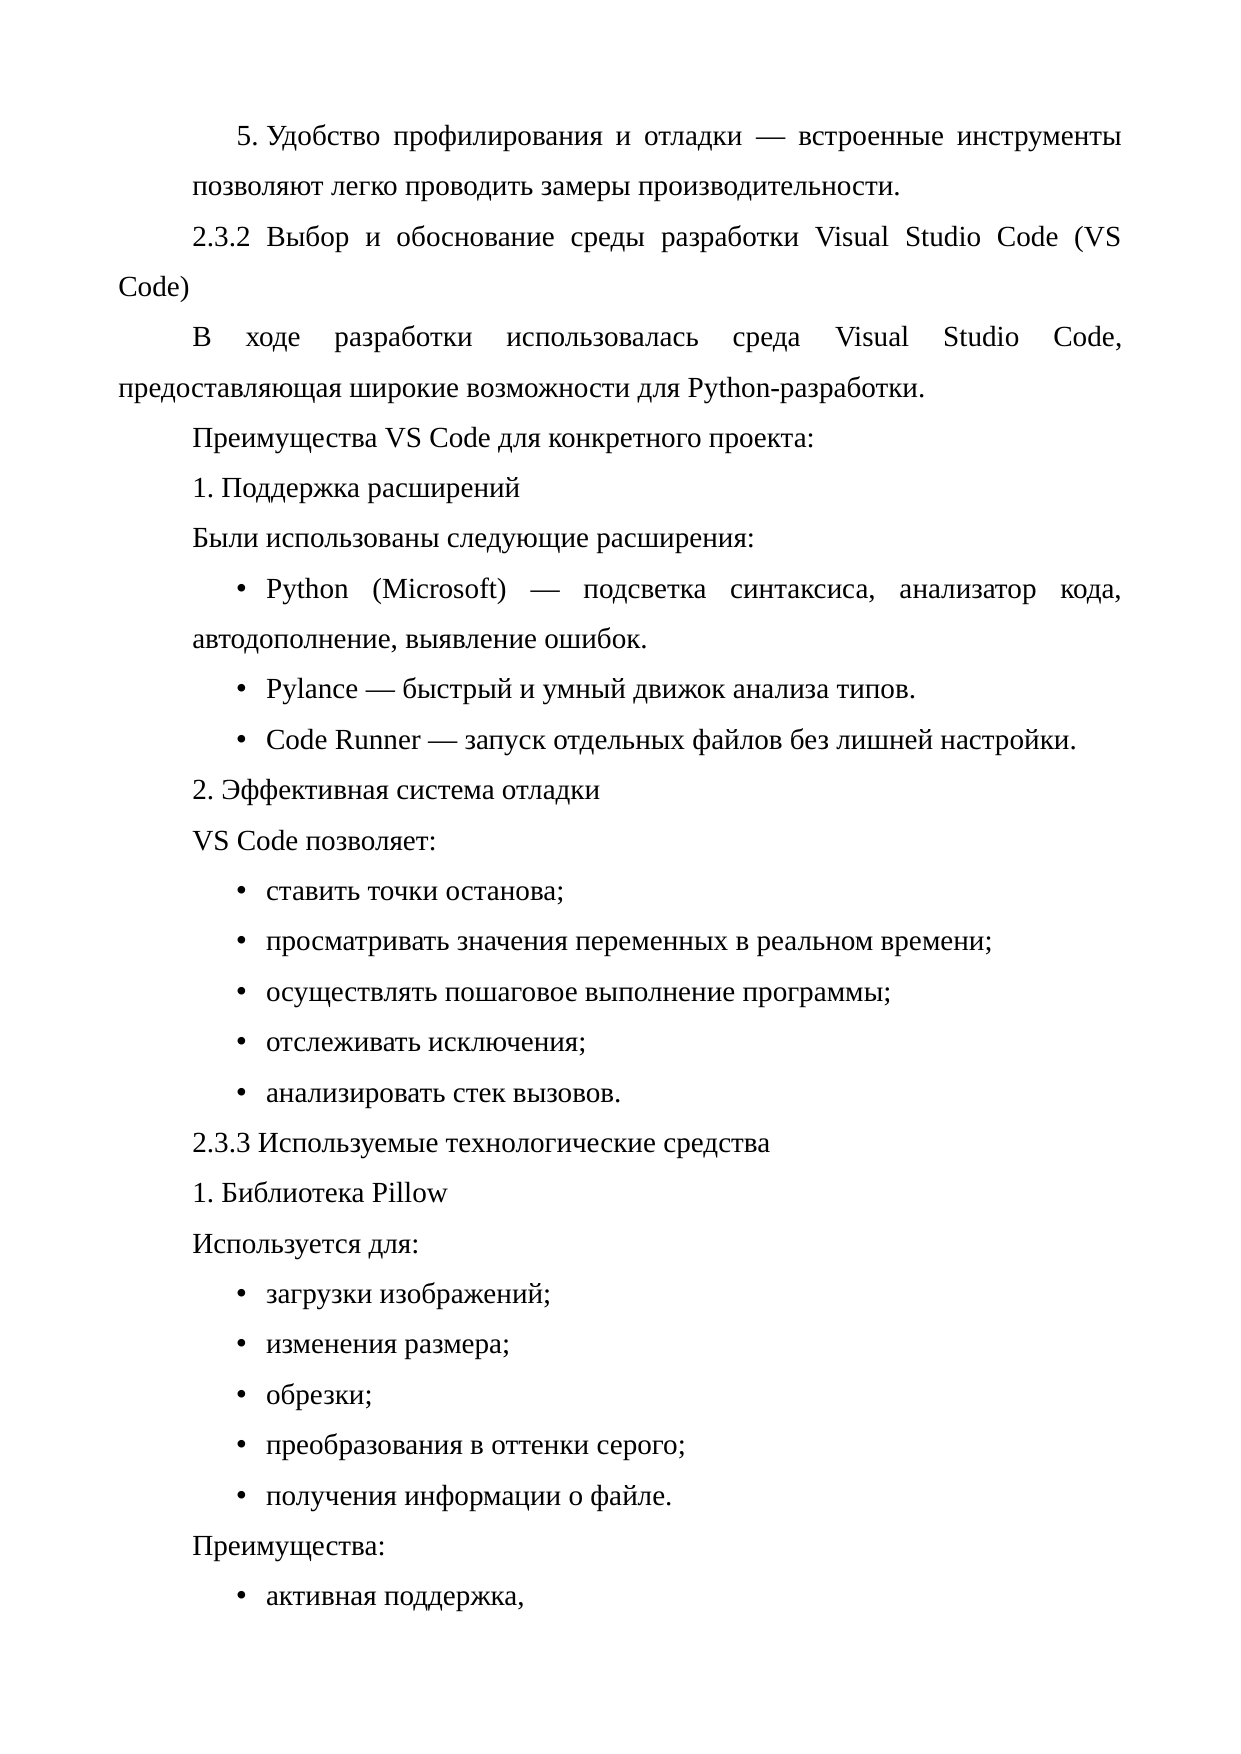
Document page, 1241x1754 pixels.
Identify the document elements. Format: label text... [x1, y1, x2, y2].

subtitle 1. Библиотека Pillow [118, 1176, 1122, 1209]
list активная поддержка, [162, 1578, 1122, 1612]
list просматривать значения переменных в реальном времени; [162, 923, 1122, 957]
list изменения размера; [162, 1327, 1122, 1360]
list Pylance — быстрый и умный движок анализа типов. [162, 672, 1122, 705]
list Удобство профилирования и отладки — встроенные инструменты позволяют легко проводить замеры производительности. [162, 118, 1122, 202]
list ставить точки останова; [162, 873, 1122, 907]
list Code Runner — запуск отдельных файлов без лишней настройки. [162, 722, 1122, 756]
text В ходе разработки использовалась среда Visual Studio Code, предоставляющая широкие возможности для Python-разработки. [118, 319, 1122, 403]
text Преимущества VS Code для конкретного проекта: [118, 420, 1122, 453]
list загрузки изображений; [162, 1276, 1122, 1310]
list осуществлять пошаговое выполнение программы; [162, 974, 1122, 1008]
text Используется для: [118, 1226, 1122, 1259]
list Python (Microsoft) — подсветка синтаксиса, анализатор кода, автодополнение, выявление ошибок. [162, 571, 1122, 655]
text Были использованы следующие расширения: [118, 521, 1122, 554]
list получения информации о файле. [162, 1478, 1122, 1511]
subtitle 2. Эффективная система отладки [118, 772, 1122, 806]
list обрезки; [162, 1377, 1122, 1411]
list преобразования в оттенки серого; [162, 1427, 1122, 1461]
subtitle 2.3.3 Используемые технологические средства [118, 1125, 1122, 1159]
list анализировать стек вызовов. [162, 1075, 1122, 1108]
text Преимущества: [118, 1528, 1122, 1562]
text VS Code позволяет: [118, 823, 1122, 856]
subtitle 2.3.2 Выбор и обоснование среды разработки Visual Studio Code (VS Code) [118, 219, 1122, 303]
list отслеживать исключения; [162, 1024, 1122, 1058]
subtitle 1. Поддержка расширений [118, 470, 1122, 504]
